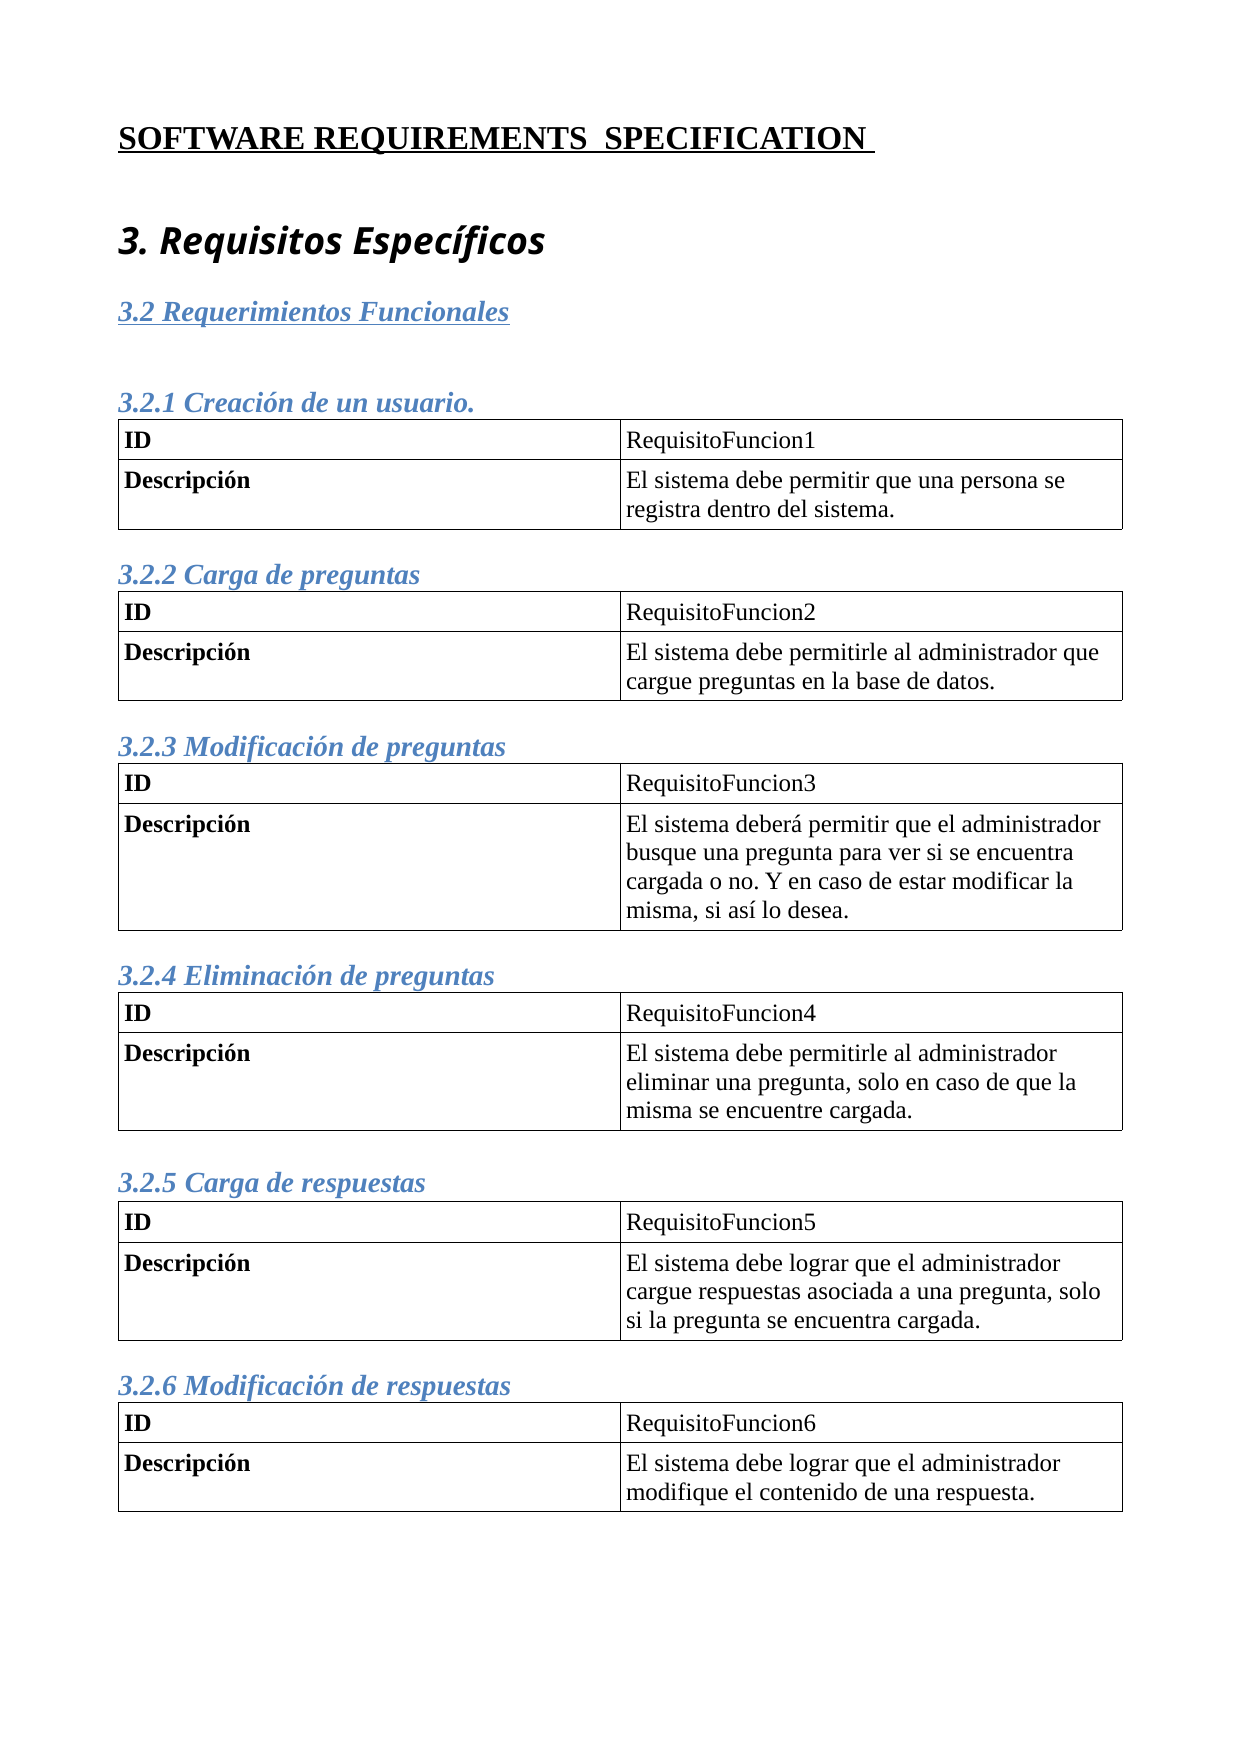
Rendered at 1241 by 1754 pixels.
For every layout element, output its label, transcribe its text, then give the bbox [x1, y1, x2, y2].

table_cell Descripción [119, 1033, 620, 1130]
table_cell Descripción [119, 632, 620, 700]
table_cell El sistema debe lograr que el administrador modifique el contenido de una respuesta. [621, 1443, 1122, 1511]
table_cell El sistema deberá permitir que el administrador busque una pregunta para ver si se encuentra cargada o no. Y en caso de estar modificar la misma, si así lo desea. [621, 804, 1122, 929]
table_cell Descripción [119, 460, 620, 528]
table_header RequisitoFuncion6 [621, 1403, 1122, 1442]
table_cell El sistema debe lograr que el administrador cargue respuestas asociada a una pregunta, solo si la pregunta se encuentra cargada. [621, 1243, 1122, 1339]
table_header RequisitoFuncion2 [621, 592, 1122, 631]
table_header RequisitoFuncion1 [621, 420, 1122, 459]
table_header ID [119, 592, 620, 631]
table_header RequisitoFuncion5 [621, 1202, 1122, 1242]
table_header ID [119, 764, 620, 803]
table_header ID [119, 1202, 620, 1242]
text 3.2.6 Modificación de respuestas [118, 1368, 1122, 1402]
table_cell El sistema debe permitirle al administrador que cargue preguntas en la base de datos. [621, 632, 1122, 700]
table_cell El sistema debe permitirle al administrador eliminar una pregunta, solo en caso de que la misma se encuentre cargada. [621, 1033, 1122, 1130]
table_cell Descripción [119, 1243, 620, 1339]
text 3. Requisitos Específicos [118, 215, 1122, 266]
table_header RequisitoFuncion4 [621, 993, 1122, 1032]
text 3.2.3 Modificación de preguntas [118, 729, 1122, 763]
table_cell El sistema debe permitir que una persona se registra dentro del sistema. [621, 460, 1122, 528]
text 3.2.5 Carga de respuestas [118, 1159, 1122, 1201]
table_cell Descripción [119, 804, 620, 929]
table_header ID [119, 993, 620, 1032]
text 3.2.4 Eliminación de preguntas [118, 958, 1122, 992]
text 3.2.1 Creación de un usuario. [118, 386, 1122, 419]
table_header ID [119, 1403, 620, 1442]
text 3.2 Requerimientos Funcionales [118, 294, 1122, 328]
table_header RequisitoFuncion3 [621, 764, 1122, 803]
table_header ID [119, 420, 620, 459]
table_cell Descripción [119, 1443, 620, 1511]
text 3.2.2 Carga de preguntas [118, 557, 1122, 591]
